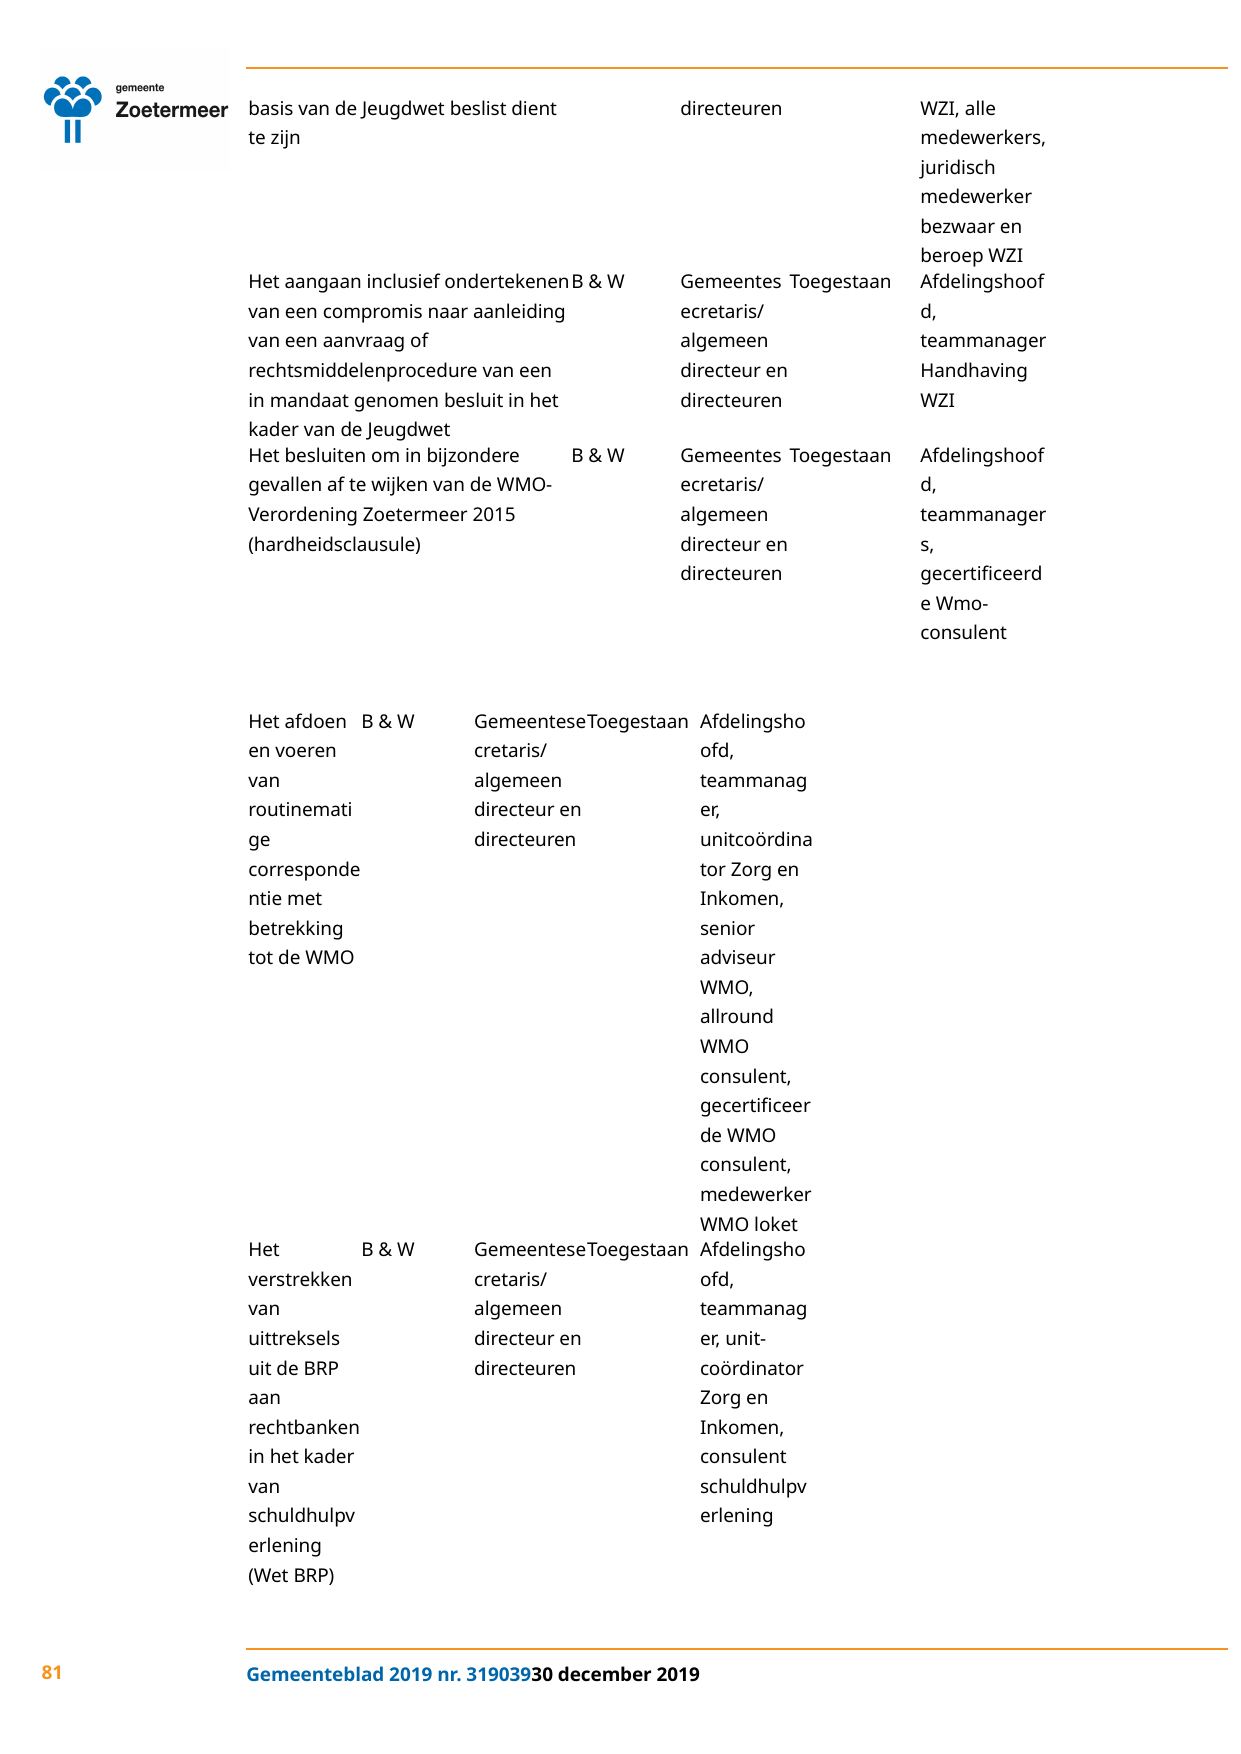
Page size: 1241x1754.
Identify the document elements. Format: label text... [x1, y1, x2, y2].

table_cell B & W [571, 269, 680, 442]
table_cell Het besluiten om in bijzondere gevallen af te wijken van de WMO-Verordening Zoetermeer 2015 (hardheidsclausule) [248, 442, 571, 645]
table_cell B & W [361, 1236, 474, 1588]
table_cell Het verstrekken van uittreksels uit de BRP aan rechtbanken in het kader van schuldhulpverlening (Wet BRP) [248, 1236, 361, 1588]
picture [41, 47, 231, 172]
table_header Toegestaan [587, 708, 700, 1236]
table_cell [789, 95, 920, 268]
table_cell Afdelingshoofd, teammanager, unit-coördinator Zorg en Inkomen, consulent schuldhulpverlening [700, 1236, 813, 1588]
table_cell Afdelingshoofd, teammanagers, gecertificeerde Wmo-consulent [920, 442, 1051, 645]
table_cell [571, 95, 680, 268]
table_cell Gemeentesecretaris/ algemeen directeur en directeuren [680, 269, 789, 442]
table_cell Gemeentesecretaris/ algemeen directeur en directeuren [474, 1236, 587, 1588]
table_header B & W [361, 708, 474, 1236]
table_cell Toegestaan [789, 269, 920, 442]
table_cell WZI, alle medewerkers, juridisch medewerker bezwaar en beroep WZI [920, 95, 1051, 268]
table_header Gemeentesecretaris/ algemeen directeur en directeuren [474, 708, 587, 1236]
table_header Het afdoen en voeren van routinematige correspondentie met betrekking tot de WMO [248, 708, 361, 1236]
table_cell Toegestaan [587, 1236, 700, 1588]
table_cell directeuren [680, 95, 789, 268]
table_cell basis van de Jeugdwet beslist dient te zijn [248, 95, 571, 268]
table_cell Toegestaan [789, 442, 920, 645]
table_header Afdelingshoofd, teammanager, unitcoördinator Zorg en Inkomen, senior adviseur WMO, allround WMO consulent, gecertificeerde WMO consulent, medewerker WMO loket [700, 708, 813, 1236]
table_cell Afdelingshoofd, teammanager Handhaving WZI [920, 269, 1051, 442]
table_cell Het aangaan inclusief ondertekenen van een compromis naar aanleiding van een aanvraag of rechtsmiddelenprocedure van een in mandaat genomen besluit in het kader van de Jeugdwet [248, 269, 571, 442]
table_cell B & W [571, 442, 680, 645]
table_cell Gemeentesecretaris/ algemeen directeur en directeuren [680, 442, 789, 645]
